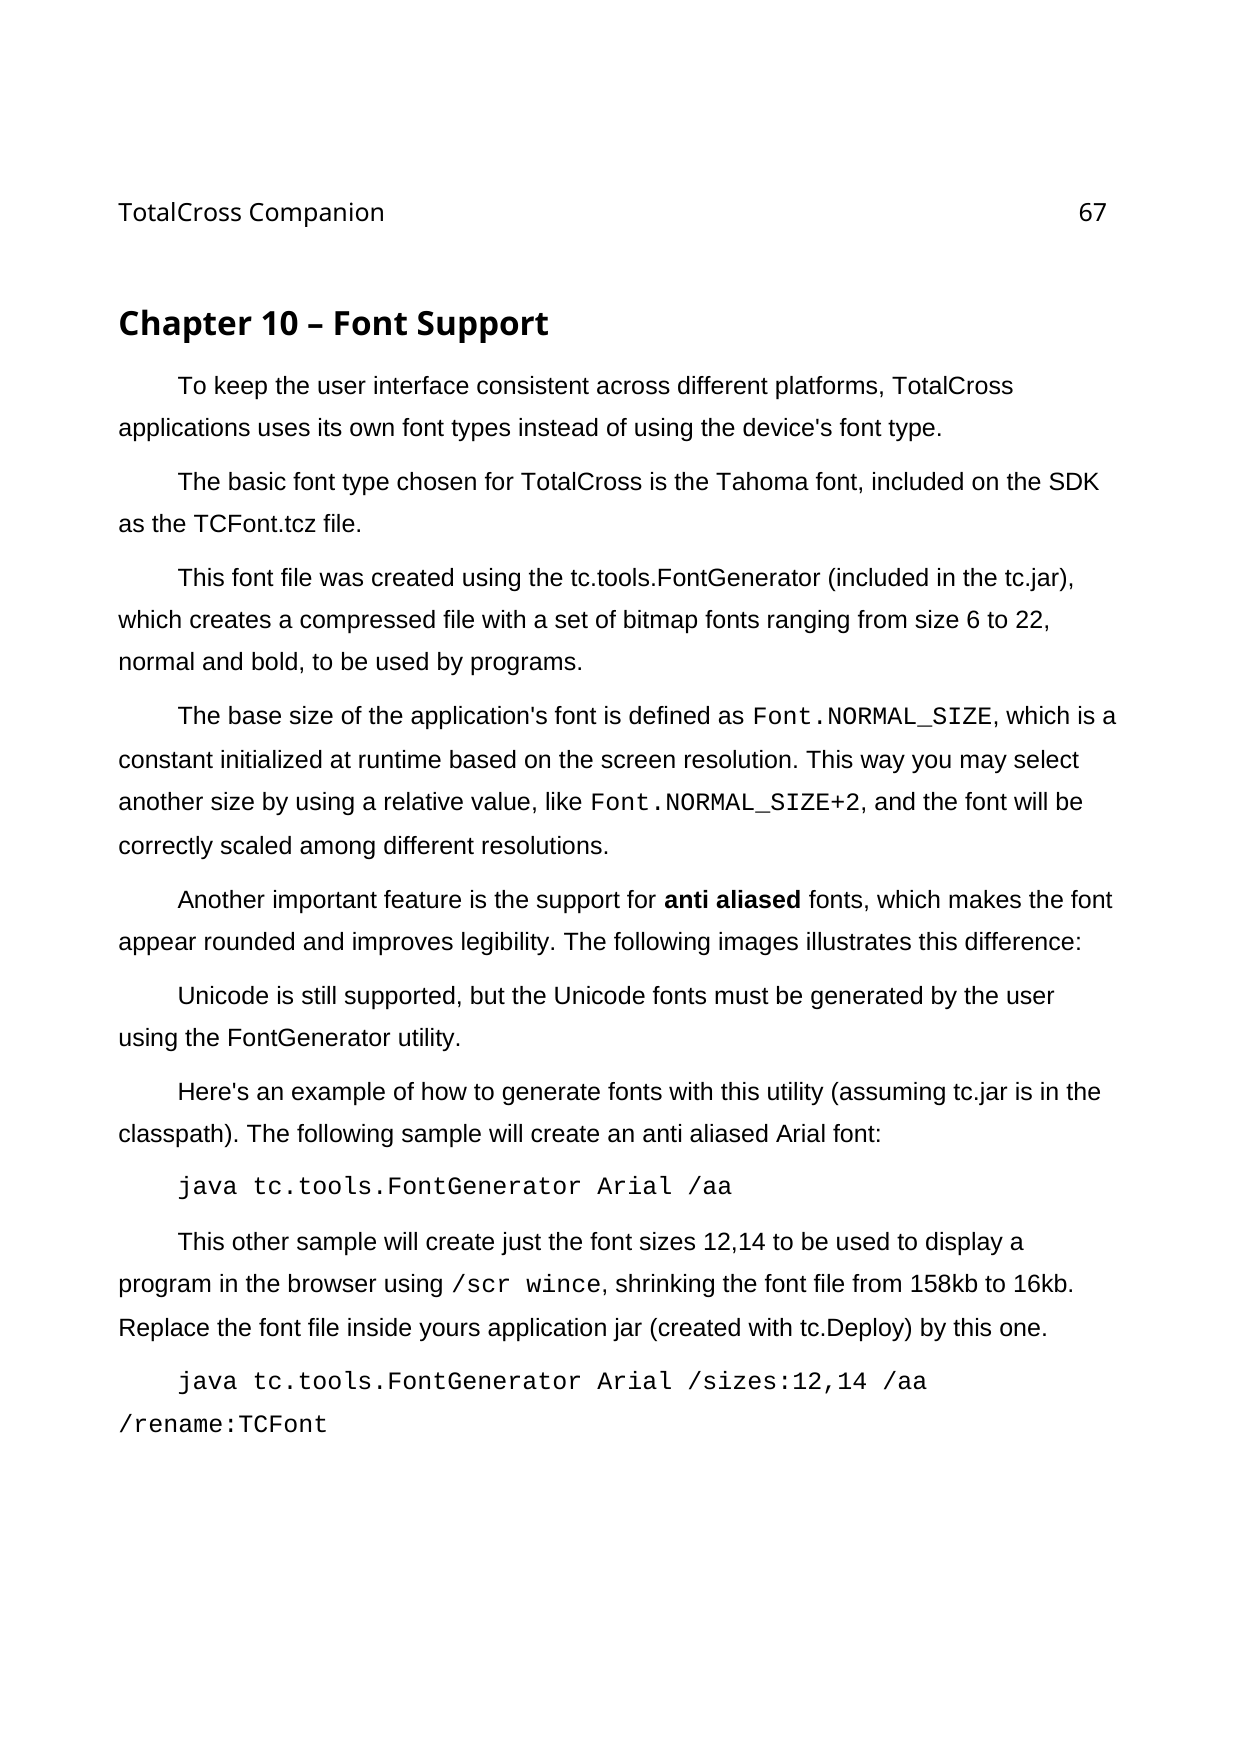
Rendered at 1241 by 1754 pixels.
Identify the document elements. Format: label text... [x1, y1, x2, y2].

text Another important feature is the support for anti aliased fonts, which makes the font appear rounded and improves legibility. The following images illustrates this difference: [118, 886, 1122, 956]
text The basic font type chosen for TotalCross is the Tahoma font, included on the SDK as the TCFont.tcz file. [118, 468, 1122, 538]
text java tc.tools.FontGenerator Arial /sizes:12,14 /aa /rename:TCFont [118, 1368, 1122, 1439]
subtitle Chapter 10 – Font Support [118, 300, 1122, 346]
text Here's an example of how to generate fonts with this utility (assuming tc.jar is in the classpath). The following sample will create an anti aliased Arial font: [118, 1077, 1122, 1147]
text The base size of the application's font is defined as Font.NORMAL_SIZE, which is a constant initialized at runtime based on the screen resolution. This way you may select another size by using a relative value, like Font.NORMAL_SIZE+2, and the font will be correctly scaled among different resolutions. [118, 702, 1122, 860]
text java tc.tools.FontGenerator Arial /aa [118, 1173, 1122, 1202]
text This font file was created using the tc.tools.FontGenerator (included in the tc.jar), which creates a compressed file with a set of bitmap fonts ranging from size 6 to 22, normal and bold, to be used by programs. [118, 564, 1122, 676]
text To keep the user interface consistent across different platforms, TotalCross applications uses its own font types instead of using the device's font type. [118, 372, 1122, 442]
text Unicode is still supported, but the Unicode fonts must be generated by the user using the FontGenerator utility. [118, 982, 1122, 1052]
text This other sample will create just the font sizes 12,14 to be used to display a program in the browser using /scr wince, shrinking the font file from 158kb to 16kb. Replace the font file inside yours application jar (created with tc.Deploy) by this one. [118, 1228, 1122, 1342]
